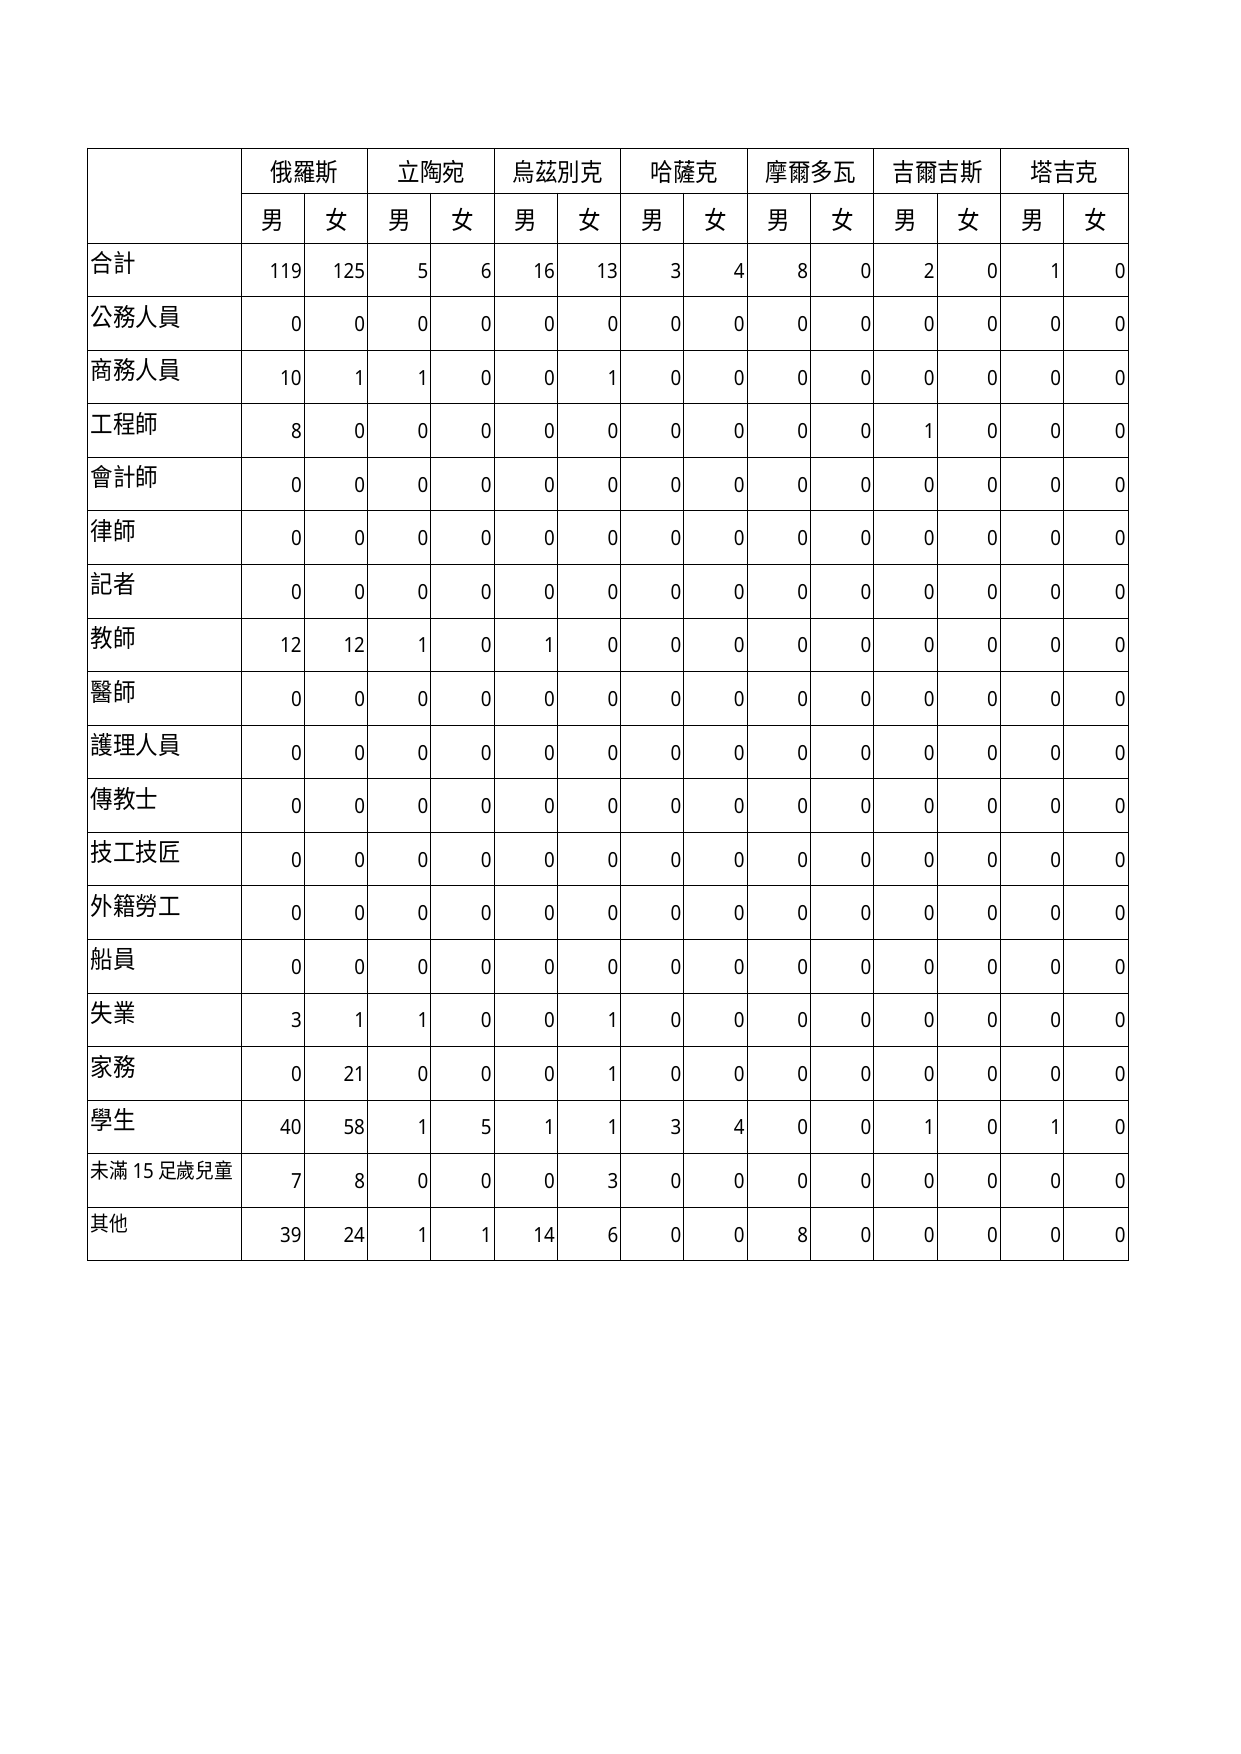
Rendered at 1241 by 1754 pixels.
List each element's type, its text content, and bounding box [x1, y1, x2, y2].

table_cell 0 [368, 833, 430, 885]
table_cell 0 [748, 297, 810, 350]
table_cell 0 [558, 940, 620, 992]
table_cell 學生 [88, 1101, 241, 1153]
table_cell 0 [558, 404, 620, 457]
table_cell 0 [495, 1154, 557, 1207]
table_cell 0 [495, 404, 557, 457]
table_cell 1 [558, 994, 620, 1046]
table_cell 0 [811, 779, 873, 832]
table_cell 律師 [88, 511, 241, 564]
table_cell 0 [1001, 404, 1063, 457]
table_cell 0 [558, 619, 620, 671]
table_cell 男 [1001, 194, 1063, 243]
table_cell 0 [305, 779, 367, 832]
table_cell 0 [305, 672, 367, 724]
table_cell 0 [938, 1208, 1000, 1260]
table_cell 女 [305, 194, 367, 243]
table_cell 0 [621, 565, 683, 617]
table_cell 0 [1001, 1208, 1063, 1260]
table_cell 125 [305, 244, 367, 296]
table_cell 0 [621, 619, 683, 671]
table_cell 0 [368, 458, 430, 510]
table_cell 0 [811, 511, 873, 564]
table_cell 1 [1001, 244, 1063, 296]
table_cell 0 [811, 244, 873, 296]
table_cell 0 [1001, 1047, 1063, 1099]
table_cell 0 [558, 779, 620, 832]
table_cell 女 [811, 194, 873, 243]
table_cell 0 [305, 886, 367, 939]
table_cell 男 [368, 194, 430, 243]
table_cell 1 [874, 1101, 937, 1153]
table_cell 0 [558, 672, 620, 724]
table_cell 5 [431, 1101, 494, 1153]
table_cell 合計 [88, 244, 241, 296]
table_cell 0 [621, 1047, 683, 1099]
table_cell 0 [684, 619, 747, 671]
table_header 烏茲別克 [495, 149, 620, 193]
table_cell 0 [1064, 351, 1128, 403]
table_cell 1 [368, 994, 430, 1046]
table_cell 3 [621, 1101, 683, 1153]
table_cell 工程師 [88, 404, 241, 457]
table_cell 0 [305, 833, 367, 885]
table_cell 0 [1001, 940, 1063, 992]
table_cell 1 [495, 1101, 557, 1153]
table_cell 0 [242, 833, 304, 885]
table_header 吉爾吉斯 [874, 149, 1000, 193]
table_cell 0 [748, 886, 810, 939]
table_cell 0 [684, 1154, 747, 1207]
table_cell 0 [368, 565, 430, 617]
table_cell 0 [748, 1101, 810, 1153]
table_cell 0 [938, 779, 1000, 832]
table_header 塔吉克 [1001, 149, 1128, 193]
table_cell 0 [305, 565, 367, 617]
table_cell 教師 [88, 619, 241, 671]
table_cell 0 [558, 833, 620, 885]
table_cell 0 [1001, 726, 1063, 778]
table_cell 0 [1001, 619, 1063, 671]
table_cell 0 [1064, 619, 1128, 671]
table_cell 女 [684, 194, 747, 243]
table_cell 未滿15足歲兒童 [88, 1154, 241, 1207]
table_cell 家務 [88, 1047, 241, 1099]
table_cell 0 [621, 404, 683, 457]
table_cell 1 [558, 1101, 620, 1153]
table_cell 0 [431, 511, 494, 564]
table_cell 0 [874, 833, 937, 885]
table_cell 0 [811, 404, 873, 457]
table_cell 0 [495, 833, 557, 885]
table_cell 0 [874, 351, 937, 403]
table_cell 12 [242, 619, 304, 671]
table_cell 0 [748, 833, 810, 885]
table_cell 0 [938, 672, 1000, 724]
table_cell 1 [431, 1208, 494, 1260]
table_cell 0 [811, 619, 873, 671]
table_cell 0 [811, 1154, 873, 1207]
table_cell 0 [621, 940, 683, 992]
table_header 俄羅斯 [242, 149, 367, 193]
table_cell 記者 [88, 565, 241, 617]
table_cell 0 [1001, 994, 1063, 1046]
table_cell 4 [684, 1101, 747, 1153]
table_cell 0 [938, 511, 1000, 564]
table_cell 0 [621, 994, 683, 1046]
table_cell 0 [874, 940, 937, 992]
table_cell 13 [558, 244, 620, 296]
table_cell 0 [305, 940, 367, 992]
table_cell 0 [242, 458, 304, 510]
table_header [88, 149, 241, 243]
table_cell 3 [558, 1154, 620, 1207]
table_cell 0 [495, 994, 557, 1046]
table_cell 21 [305, 1047, 367, 1099]
table_cell 0 [1001, 833, 1063, 885]
table_cell 0 [874, 779, 937, 832]
table_cell 0 [811, 833, 873, 885]
table_cell 0 [684, 511, 747, 564]
table_cell 0 [1001, 565, 1063, 617]
table_cell 0 [305, 726, 367, 778]
table_cell 1 [495, 619, 557, 671]
table_cell 0 [748, 779, 810, 832]
table_cell 0 [368, 672, 430, 724]
table_cell 0 [748, 726, 810, 778]
table_cell 0 [1001, 886, 1063, 939]
table_header 哈薩克 [621, 149, 747, 193]
table_cell 外籍勞工 [88, 886, 241, 939]
table_cell 0 [242, 779, 304, 832]
table_cell 0 [874, 672, 937, 724]
table_cell 0 [684, 458, 747, 510]
table_cell 0 [811, 351, 873, 403]
table_cell 0 [1064, 1047, 1128, 1099]
table_cell 公務人員 [88, 297, 241, 350]
table_cell 0 [621, 833, 683, 885]
table_cell 0 [305, 404, 367, 457]
table_cell 119 [242, 244, 304, 296]
table_cell 0 [748, 511, 810, 564]
table_cell 0 [558, 565, 620, 617]
table_cell 0 [684, 297, 747, 350]
table_cell 0 [1064, 1154, 1128, 1207]
table_cell 6 [431, 244, 494, 296]
table_cell 0 [811, 726, 873, 778]
table_cell 1 [558, 351, 620, 403]
table_cell 0 [811, 940, 873, 992]
table_cell 失業 [88, 994, 241, 1046]
table_cell 0 [811, 458, 873, 510]
table_cell 0 [431, 404, 494, 457]
table_cell 0 [748, 565, 810, 617]
table_cell 0 [368, 404, 430, 457]
table_cell 0 [938, 994, 1000, 1046]
table_cell 0 [938, 726, 1000, 778]
table_cell 護理人員 [88, 726, 241, 778]
table_cell 6 [558, 1208, 620, 1260]
table_cell 0 [621, 726, 683, 778]
table_cell 女 [558, 194, 620, 243]
table_cell 0 [1001, 779, 1063, 832]
table_cell 0 [621, 351, 683, 403]
table_cell 0 [495, 511, 557, 564]
table_cell 0 [748, 940, 810, 992]
table_cell 0 [684, 726, 747, 778]
table_cell 0 [1064, 779, 1128, 832]
table_cell 0 [1001, 297, 1063, 350]
table_cell 0 [495, 940, 557, 992]
table_cell 0 [874, 511, 937, 564]
table_cell 24 [305, 1208, 367, 1260]
table_cell 0 [811, 672, 873, 724]
table_cell 0 [811, 886, 873, 939]
table_cell 0 [621, 1208, 683, 1260]
table_cell 1 [305, 994, 367, 1046]
table_cell 16 [495, 244, 557, 296]
table_cell 0 [431, 779, 494, 832]
table_cell 0 [748, 404, 810, 457]
table_cell 0 [938, 565, 1000, 617]
table_cell 0 [874, 886, 937, 939]
table_cell 0 [305, 511, 367, 564]
table_cell 0 [874, 1154, 937, 1207]
table_cell 0 [1064, 1101, 1128, 1153]
table_cell 0 [1064, 833, 1128, 885]
table_cell 0 [242, 565, 304, 617]
table_cell 0 [495, 565, 557, 617]
table_cell 0 [874, 565, 937, 617]
table_cell 0 [811, 1101, 873, 1153]
table_cell 會計師 [88, 458, 241, 510]
table_cell 0 [242, 1047, 304, 1099]
table_cell 2 [874, 244, 937, 296]
table_cell 0 [242, 726, 304, 778]
table_cell 0 [431, 565, 494, 617]
table_cell 0 [495, 779, 557, 832]
table_cell 0 [1064, 886, 1128, 939]
table_header 立陶宛 [368, 149, 494, 193]
table_cell 傳教士 [88, 779, 241, 832]
table_cell 0 [684, 1047, 747, 1099]
table_cell 0 [748, 1154, 810, 1207]
table_cell 男 [874, 194, 937, 243]
table_cell 0 [938, 940, 1000, 992]
table_cell 0 [495, 297, 557, 350]
table_cell 0 [431, 940, 494, 992]
table_cell 0 [938, 1154, 1000, 1207]
table_cell 0 [431, 458, 494, 510]
table_cell 技工技匠 [88, 833, 241, 885]
table_cell 0 [431, 672, 494, 724]
table_cell 0 [558, 511, 620, 564]
table_cell 0 [938, 404, 1000, 457]
table_cell 0 [938, 458, 1000, 510]
table_cell 0 [431, 833, 494, 885]
table_cell 0 [748, 351, 810, 403]
table_cell 0 [621, 511, 683, 564]
table_cell 0 [431, 1047, 494, 1099]
table_cell 0 [621, 779, 683, 832]
table_cell 39 [242, 1208, 304, 1260]
table_cell 0 [558, 458, 620, 510]
table_cell 0 [938, 1047, 1000, 1099]
table_cell 3 [621, 244, 683, 296]
table_cell 8 [242, 404, 304, 457]
table_cell 0 [368, 940, 430, 992]
table_cell 0 [1001, 458, 1063, 510]
table_cell 0 [1064, 244, 1128, 296]
table_cell 0 [558, 886, 620, 939]
table_header 摩爾多瓦 [748, 149, 873, 193]
table_cell 0 [684, 404, 747, 457]
table_cell 3 [242, 994, 304, 1046]
table_cell 0 [242, 297, 304, 350]
table_cell 0 [242, 672, 304, 724]
table_cell 58 [305, 1101, 367, 1153]
table_cell 1 [368, 1101, 430, 1153]
table_cell 其他 [88, 1208, 241, 1260]
table_cell 12 [305, 619, 367, 671]
table_cell 0 [748, 672, 810, 724]
table_cell 船員 [88, 940, 241, 992]
table_cell 0 [242, 511, 304, 564]
table_cell 0 [621, 297, 683, 350]
table_cell 5 [368, 244, 430, 296]
table_cell 0 [874, 619, 937, 671]
table_cell 女 [1064, 194, 1128, 243]
table_cell 1 [558, 1047, 620, 1099]
table_cell 0 [431, 297, 494, 350]
table_cell 0 [495, 672, 557, 724]
table_cell 0 [811, 1047, 873, 1099]
table_cell 0 [684, 886, 747, 939]
table_cell 0 [684, 994, 747, 1046]
table_cell 0 [874, 994, 937, 1046]
table_cell 0 [1064, 726, 1128, 778]
table_cell 0 [368, 779, 430, 832]
table_cell 0 [621, 1154, 683, 1207]
table_cell 0 [1001, 672, 1063, 724]
table_cell 醫師 [88, 672, 241, 724]
table_cell 0 [874, 458, 937, 510]
table_cell 男 [748, 194, 810, 243]
table_cell 0 [874, 1208, 937, 1260]
table_cell 0 [938, 297, 1000, 350]
table_cell 0 [1064, 1208, 1128, 1260]
table_cell 0 [811, 1208, 873, 1260]
table_cell 0 [495, 1047, 557, 1099]
table_cell 女 [938, 194, 1000, 243]
table_cell 0 [368, 511, 430, 564]
table_cell 0 [938, 244, 1000, 296]
table_cell 0 [938, 1101, 1000, 1153]
table_cell 0 [684, 565, 747, 617]
table_cell 0 [1064, 458, 1128, 510]
table_cell 8 [748, 244, 810, 296]
table_cell 0 [1064, 672, 1128, 724]
table_cell 0 [748, 994, 810, 1046]
table_cell 商務人員 [88, 351, 241, 403]
table_cell 0 [1064, 565, 1128, 617]
table_cell 0 [684, 833, 747, 885]
table_cell 0 [368, 1154, 430, 1207]
table_cell 0 [811, 994, 873, 1046]
table_cell 1 [874, 404, 937, 457]
table_cell 0 [495, 726, 557, 778]
table_cell 0 [431, 726, 494, 778]
table_cell 0 [621, 458, 683, 510]
table_cell 0 [431, 994, 494, 1046]
table_cell 40 [242, 1101, 304, 1153]
table_cell 0 [431, 619, 494, 671]
table_cell 0 [1064, 940, 1128, 992]
table_cell 0 [938, 619, 1000, 671]
table_cell 0 [495, 351, 557, 403]
table_cell 0 [431, 1154, 494, 1207]
table_cell 0 [368, 886, 430, 939]
table_cell 4 [684, 244, 747, 296]
table_cell 1 [1001, 1101, 1063, 1153]
table_cell 0 [1001, 351, 1063, 403]
table_cell 0 [558, 297, 620, 350]
table_cell 男 [495, 194, 557, 243]
table_cell 1 [305, 351, 367, 403]
table_cell 1 [368, 1208, 430, 1260]
table_cell 0 [1064, 511, 1128, 564]
table_cell 0 [1064, 994, 1128, 1046]
table_cell 0 [684, 351, 747, 403]
table_cell 8 [305, 1154, 367, 1207]
table_cell 0 [558, 726, 620, 778]
table_cell 0 [368, 726, 430, 778]
table_cell 0 [874, 297, 937, 350]
table_cell 0 [242, 886, 304, 939]
table_cell 8 [748, 1208, 810, 1260]
table_cell 0 [748, 619, 810, 671]
table_cell 10 [242, 351, 304, 403]
table_cell 14 [495, 1208, 557, 1260]
table_cell 0 [684, 672, 747, 724]
table_cell 0 [621, 886, 683, 939]
table_cell 男 [242, 194, 304, 243]
table_cell 0 [1064, 404, 1128, 457]
table_cell 7 [242, 1154, 304, 1207]
table_cell 0 [938, 886, 1000, 939]
table_cell 0 [811, 297, 873, 350]
table_cell 0 [621, 672, 683, 724]
table_cell 1 [368, 619, 430, 671]
table_cell 0 [495, 886, 557, 939]
table_cell 0 [368, 297, 430, 350]
table_cell 0 [431, 886, 494, 939]
table_cell 0 [1064, 297, 1128, 350]
table_cell 女 [431, 194, 494, 243]
table_cell 0 [811, 565, 873, 617]
table_cell 0 [938, 833, 1000, 885]
table_cell 0 [305, 297, 367, 350]
table_cell 0 [368, 1047, 430, 1099]
table_cell 0 [684, 779, 747, 832]
table_cell 0 [242, 940, 304, 992]
table_cell 0 [938, 351, 1000, 403]
table_cell 男 [621, 194, 683, 243]
table_cell 0 [684, 1208, 747, 1260]
table_cell 0 [431, 351, 494, 403]
table_cell 0 [874, 726, 937, 778]
table_cell 0 [1001, 511, 1063, 564]
table_cell 0 [748, 458, 810, 510]
table_cell 0 [874, 1047, 937, 1099]
table_cell 0 [748, 1047, 810, 1099]
table_cell 0 [684, 940, 747, 992]
table_cell 0 [1001, 1154, 1063, 1207]
table_cell 0 [495, 458, 557, 510]
table_cell 1 [368, 351, 430, 403]
table_cell 0 [305, 458, 367, 510]
